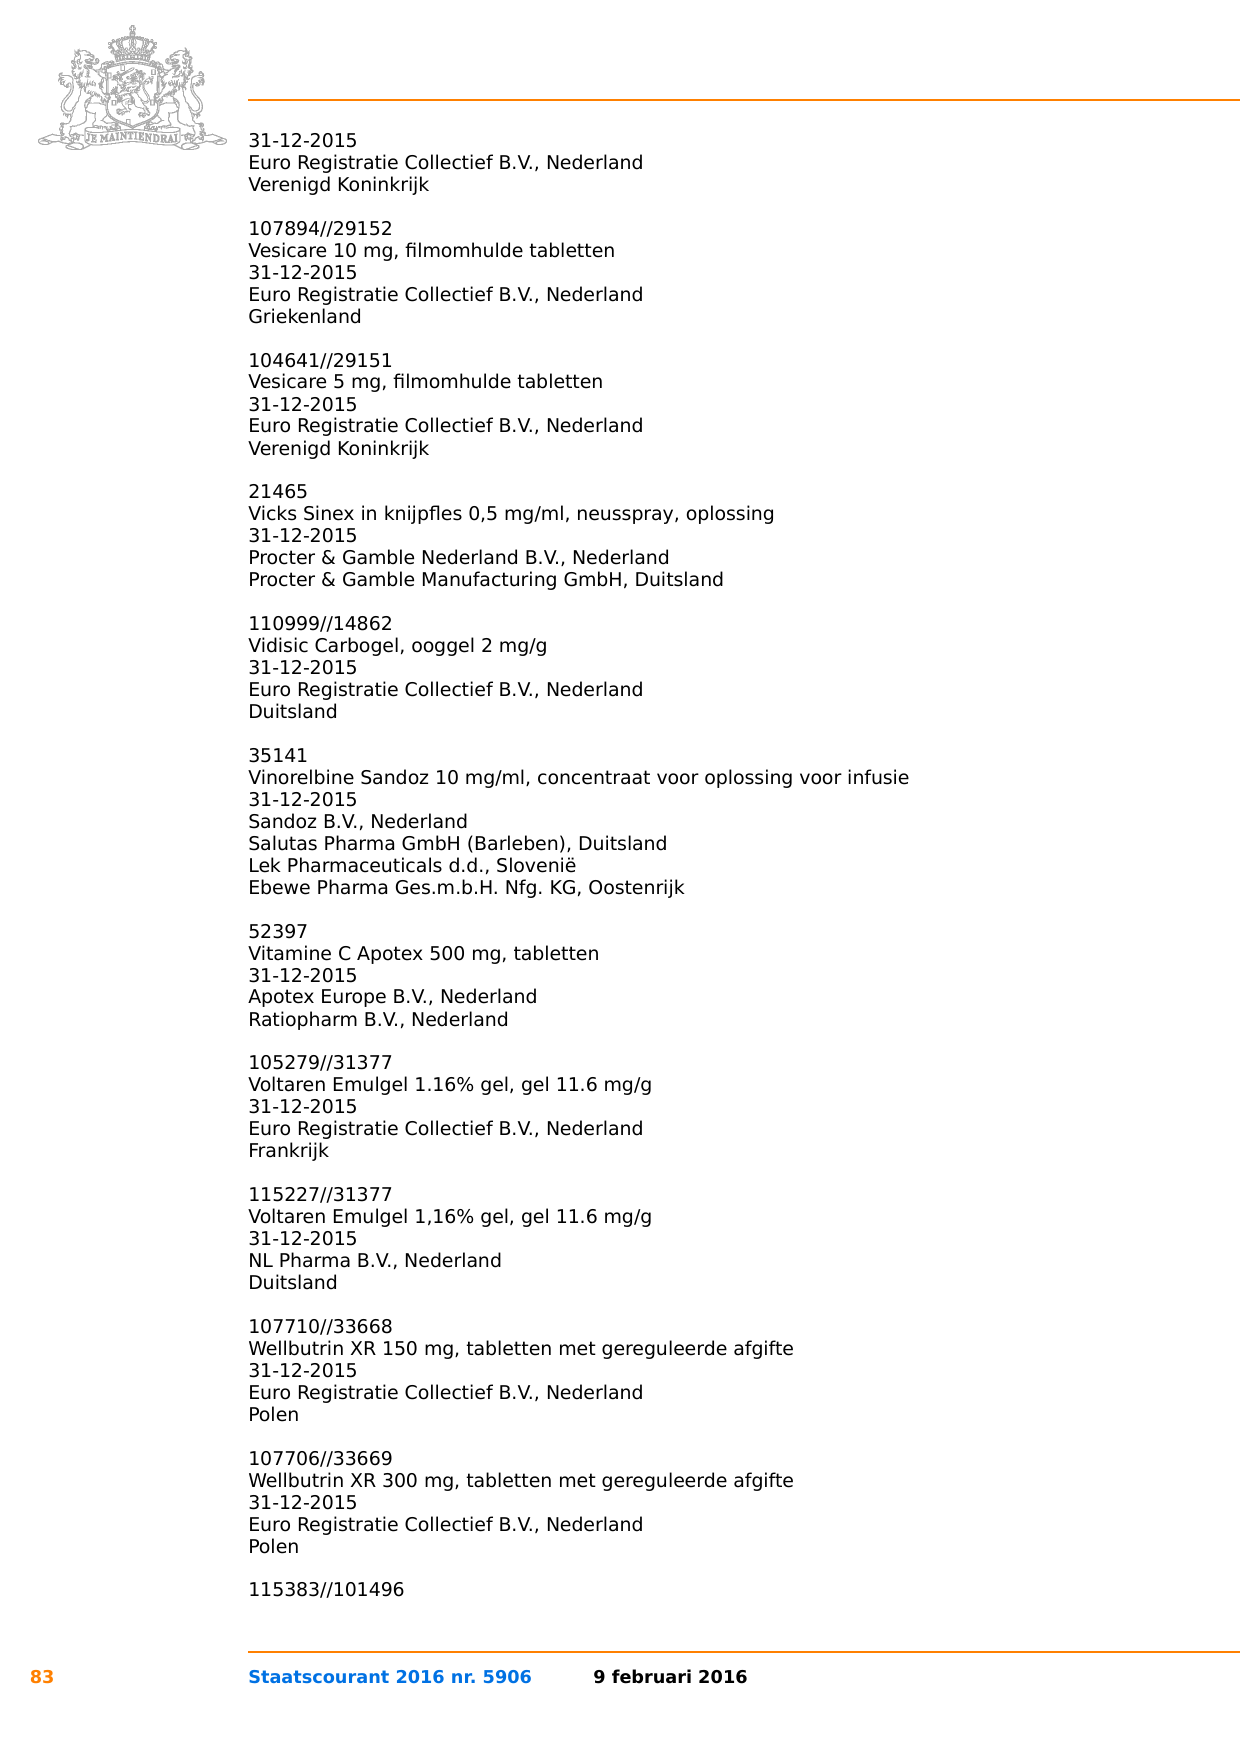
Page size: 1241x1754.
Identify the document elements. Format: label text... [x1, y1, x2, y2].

text Wellbutrin XR 300 mg, tabletten met gereguleerde afgifte [248, 1469, 1163, 1492]
text NL Pharma B.V., Nederland [248, 1250, 1163, 1272]
text Euro Registratie Collectief B.V., Nederland [248, 679, 1163, 701]
text Frankrijk [248, 1140, 1163, 1162]
picture [38, 25, 227, 150]
text 31-12-2015 [248, 1228, 1163, 1250]
text 31-12-2015 [248, 262, 1163, 284]
text 31-12-2015 [248, 130, 1163, 152]
text 52397 [248, 921, 1163, 942]
text 105279//31377 [248, 1052, 1163, 1074]
text 115383//101496 [248, 1579, 1163, 1601]
text 31-12-2015 [248, 657, 1163, 679]
text Procter & Gamble Nederland B.V., Nederland [248, 547, 1163, 569]
text 35141 [248, 745, 1163, 767]
text Vitamine C Apotex 500 mg, tabletten [248, 942, 1163, 964]
text Duitsland [248, 701, 1163, 723]
text 31-12-2015 [248, 964, 1163, 986]
text 104641//29151 [248, 349, 1163, 371]
text 31-12-2015 [248, 1096, 1163, 1118]
text Duitsland [248, 1272, 1163, 1294]
text 21465 [248, 481, 1163, 503]
text Verenigd Koninkrijk [248, 437, 1163, 459]
text 31-12-2015 [248, 1360, 1163, 1382]
text Voltaren Emulgel 1,16% gel, gel 11.6 mg/g [248, 1206, 1163, 1228]
text Polen [248, 1536, 1163, 1557]
text Vinorelbine Sandoz 10 mg/ml, concentraat voor oplossing voor infusie [248, 767, 1163, 789]
text Sandoz B.V., Nederland [248, 811, 1163, 833]
text Euro Registratie Collectief B.V., Nederland [248, 1118, 1163, 1140]
text Ebewe Pharma Ges.m.b.H. Nfg. KG, Oostenrijk [248, 877, 1163, 899]
text 110999//14862 [248, 613, 1163, 635]
text Euro Registratie Collectief B.V., Nederland [248, 284, 1163, 306]
text Procter & Gamble Manufacturing GmbH, Duitsland [248, 569, 1163, 591]
text Vesicare 10 mg, filmomhulde tabletten [248, 240, 1163, 262]
text Euro Registratie Collectief B.V., Nederland [248, 1382, 1163, 1404]
text Polen [248, 1404, 1163, 1426]
text Wellbutrin XR 150 mg, tabletten met gereguleerde afgifte [248, 1338, 1163, 1360]
text 107706//33669 [248, 1448, 1163, 1469]
text Vicks Sinex in knijpfles 0,5 mg/ml, neusspray, oplossing [248, 503, 1163, 525]
text Griekenland [248, 306, 1163, 328]
text Vidisic Carbogel, ooggel 2 mg/g [248, 635, 1163, 657]
text 31-12-2015 [248, 525, 1163, 547]
text Euro Registratie Collectief B.V., Nederland [248, 1513, 1163, 1536]
text Apotex Europe B.V., Nederland [248, 986, 1163, 1008]
text 31-12-2015 [248, 393, 1163, 415]
text 115227//31377 [248, 1184, 1163, 1206]
text Euro Registratie Collectief B.V., Nederland [248, 152, 1163, 174]
text Voltaren Emulgel 1.16% gel, gel 11.6 mg/g [248, 1074, 1163, 1096]
text 31-12-2015 [248, 1492, 1163, 1513]
text Salutas Pharma GmbH (Barleben), Duitsland [248, 833, 1163, 855]
text 107894//29152 [248, 218, 1163, 240]
text Lek Pharmaceuticals d.d., Slovenië [248, 855, 1163, 877]
text Vesicare 5 mg, filmomhulde tabletten [248, 371, 1163, 393]
text Euro Registratie Collectief B.V., Nederland [248, 415, 1163, 437]
text Verenigd Koninkrijk [248, 174, 1163, 196]
text 107710//33668 [248, 1316, 1163, 1338]
text Ratiopharm B.V., Nederland [248, 1008, 1163, 1030]
text 31-12-2015 [248, 789, 1163, 811]
